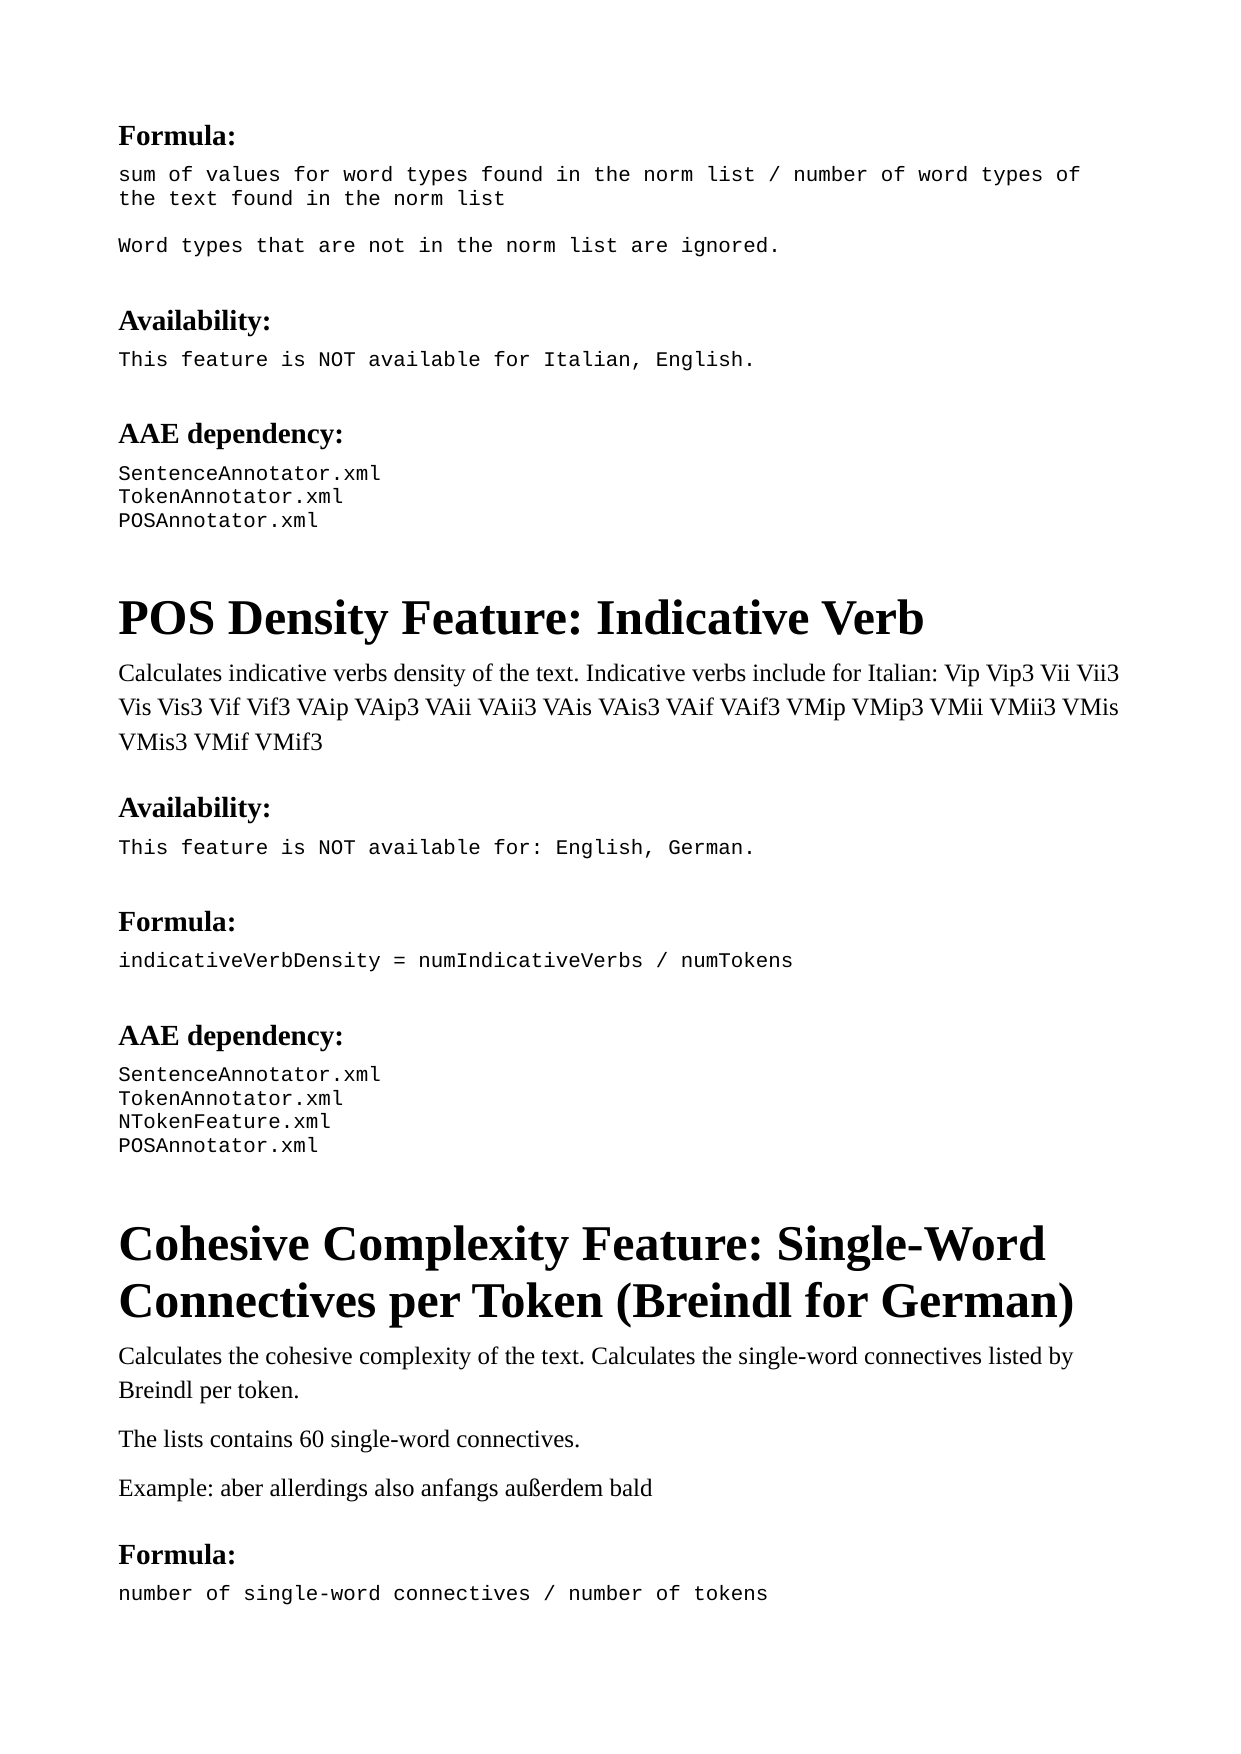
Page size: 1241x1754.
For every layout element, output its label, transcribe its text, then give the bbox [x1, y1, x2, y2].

subtitle Formula: [118, 1537, 1122, 1571]
text NTokenFeature.xml [118, 1111, 1122, 1135]
subtitle Cohesive Complexity Feature: Single-Word Connectives per Token (Breindl for German) [118, 1213, 1122, 1328]
subtitle AAE dependency: [118, 417, 1122, 450]
subtitle Formula: [118, 904, 1122, 938]
subtitle Availability: [118, 791, 1122, 824]
subtitle Availability: [118, 303, 1122, 336]
text This feature is NOT available for: English, German. [118, 837, 1122, 860]
text indicativeVerbDensity = numIndicativeVerbs / numTokens [118, 950, 1122, 974]
text number of single-word connectives / number of tokens [118, 1583, 1122, 1607]
text Example: aber allerdings also anfangs außerdem bald [118, 1473, 1122, 1502]
subtitle Formula: [118, 118, 1122, 152]
text POSAnnotator.xml [118, 1135, 1122, 1159]
text This feature is NOT available for Italian, English. [118, 349, 1122, 372]
text TokenAnnotator.xml [118, 1088, 1122, 1111]
subtitle AAE dependency: [118, 1018, 1122, 1052]
text TokenAnnotator.xml [118, 486, 1122, 510]
text Calculates indicative verbs density of the text. Indicative verbs include for Italian: Vip Vip3 Vii Vii3 Vis Vis3 Vif Vif3 VAip VAip3 VAii VAii3 VAis VAis3 VAif VAif3 VMip VMip3 VMii VMii3 VMis VMis3 VMif VMif3 [118, 658, 1122, 756]
subtitle POS Density Feature: Indicative Verb [118, 588, 1122, 646]
text The lists contains 60 single-word connectives. [118, 1424, 1122, 1453]
text Word types that are not in the norm list are ignored. [118, 235, 1122, 259]
text POSAnnotator.xml [118, 510, 1122, 533]
text sum of values for word types found in the norm list / number of word types of the text found in the norm list [118, 164, 1122, 211]
text Calculates the cohesive complexity of the text. Calculates the single-word connectives listed by Breindl per token. [118, 1341, 1122, 1404]
text SentenceAnnotator.xml [118, 463, 1122, 486]
text SentenceAnnotator.xml [118, 1064, 1122, 1088]
